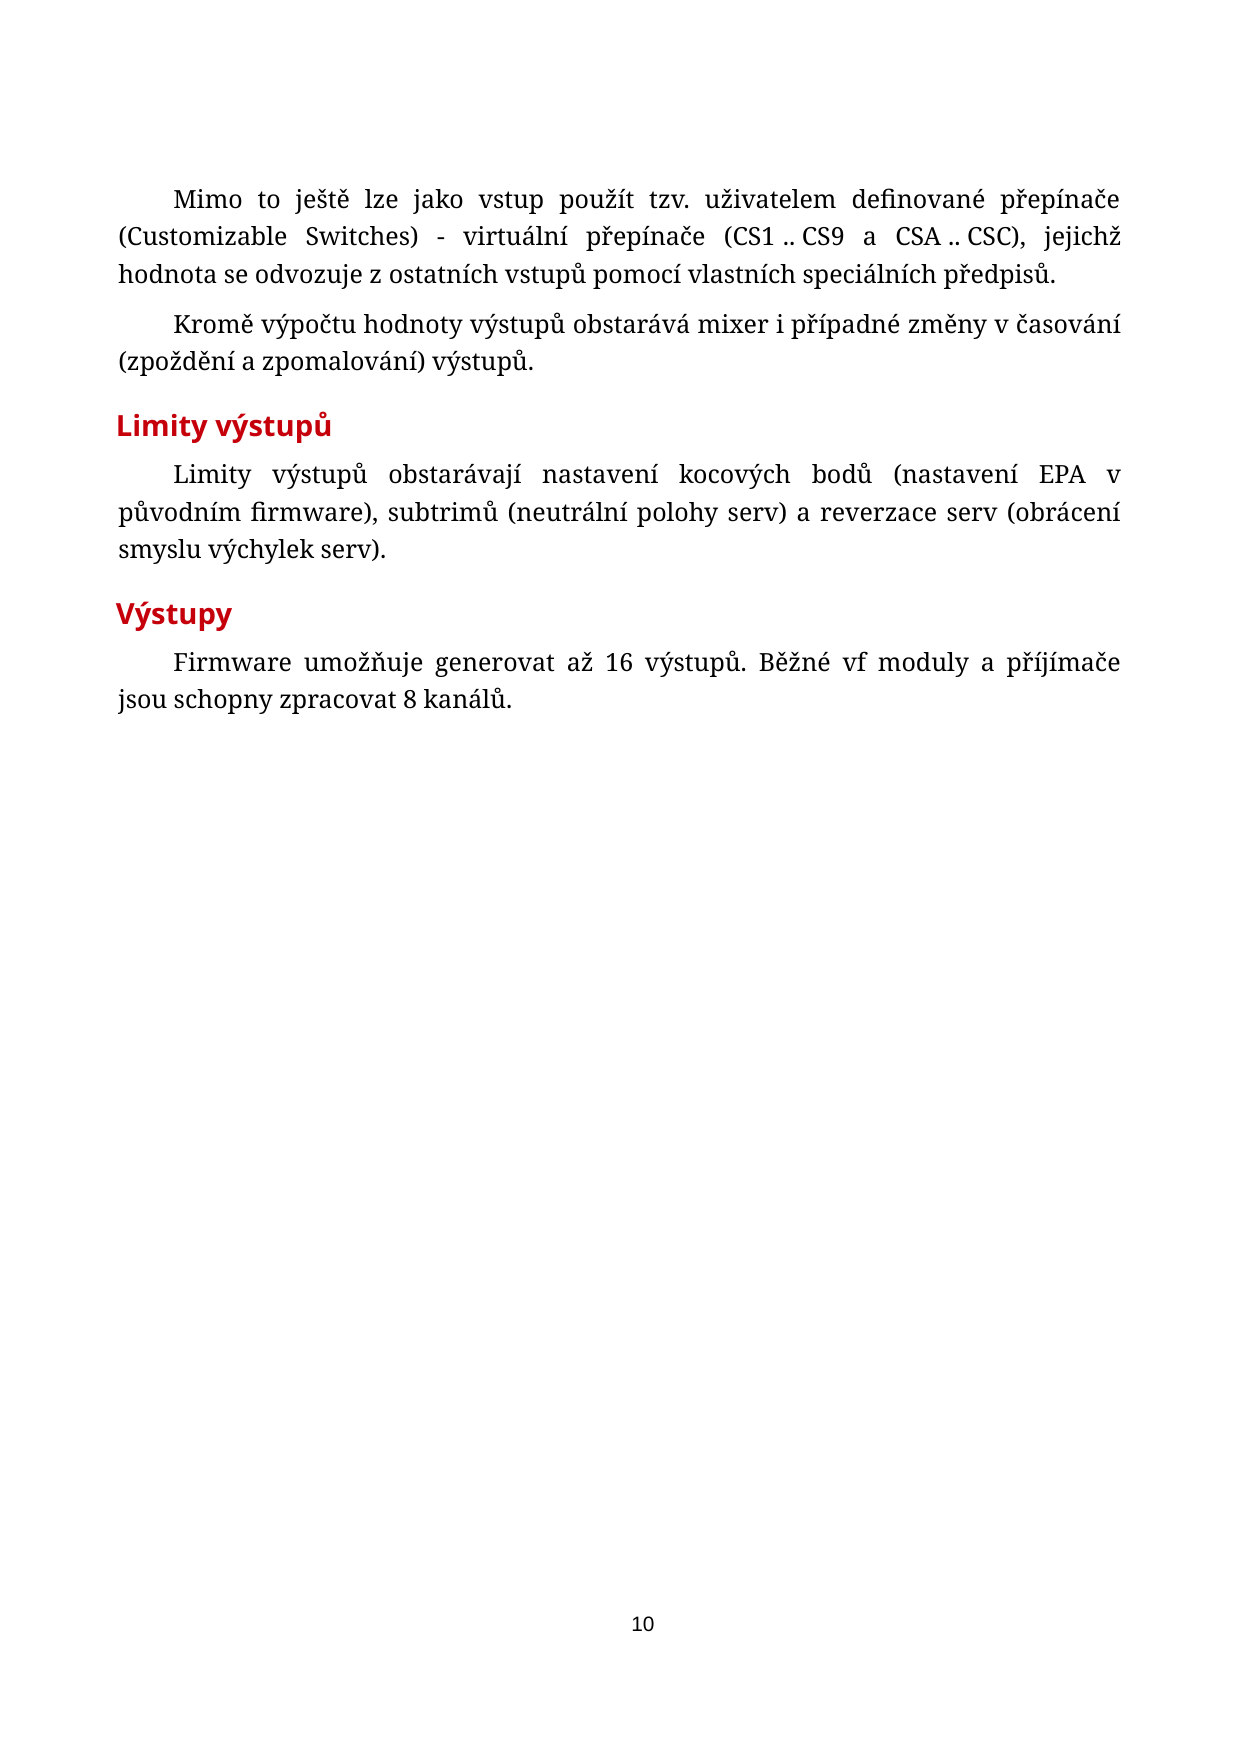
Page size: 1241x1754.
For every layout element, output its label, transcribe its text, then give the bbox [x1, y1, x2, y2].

text Kromě výpočtu hodnoty výstupů obstarává mixer i případné změny v časování (zpoždění a zpomalování) výstupů. [118, 306, 1122, 378]
subtitle Výstupy [116, 593, 1122, 633]
text Limity výstupů obstarávají nastavení kocových bodů (nastavení EPA v původním firm­ware), subtrimů (neutrální polohy serv) a reverzace serv (obrácení smyslu výchylek serv). [118, 457, 1122, 566]
text Firmware umožňuje generovat až 16 výstupů. Běžné vf moduly a příjímače jsou schopny zpracovat 8 kanálů. [118, 645, 1122, 716]
subtitle Limity výstupů [116, 405, 1122, 445]
text Mimo to ještě lze jako vstup použít tzv. uživatelem definované přepínače (Customizable Switches) - virtuální přepínače (CS1 .. CS9 a CSA .. CSC), jejichž hodnota se odvozuje z ostatních vstupů pomocí vlastních speciálních předpisů. [118, 182, 1122, 291]
